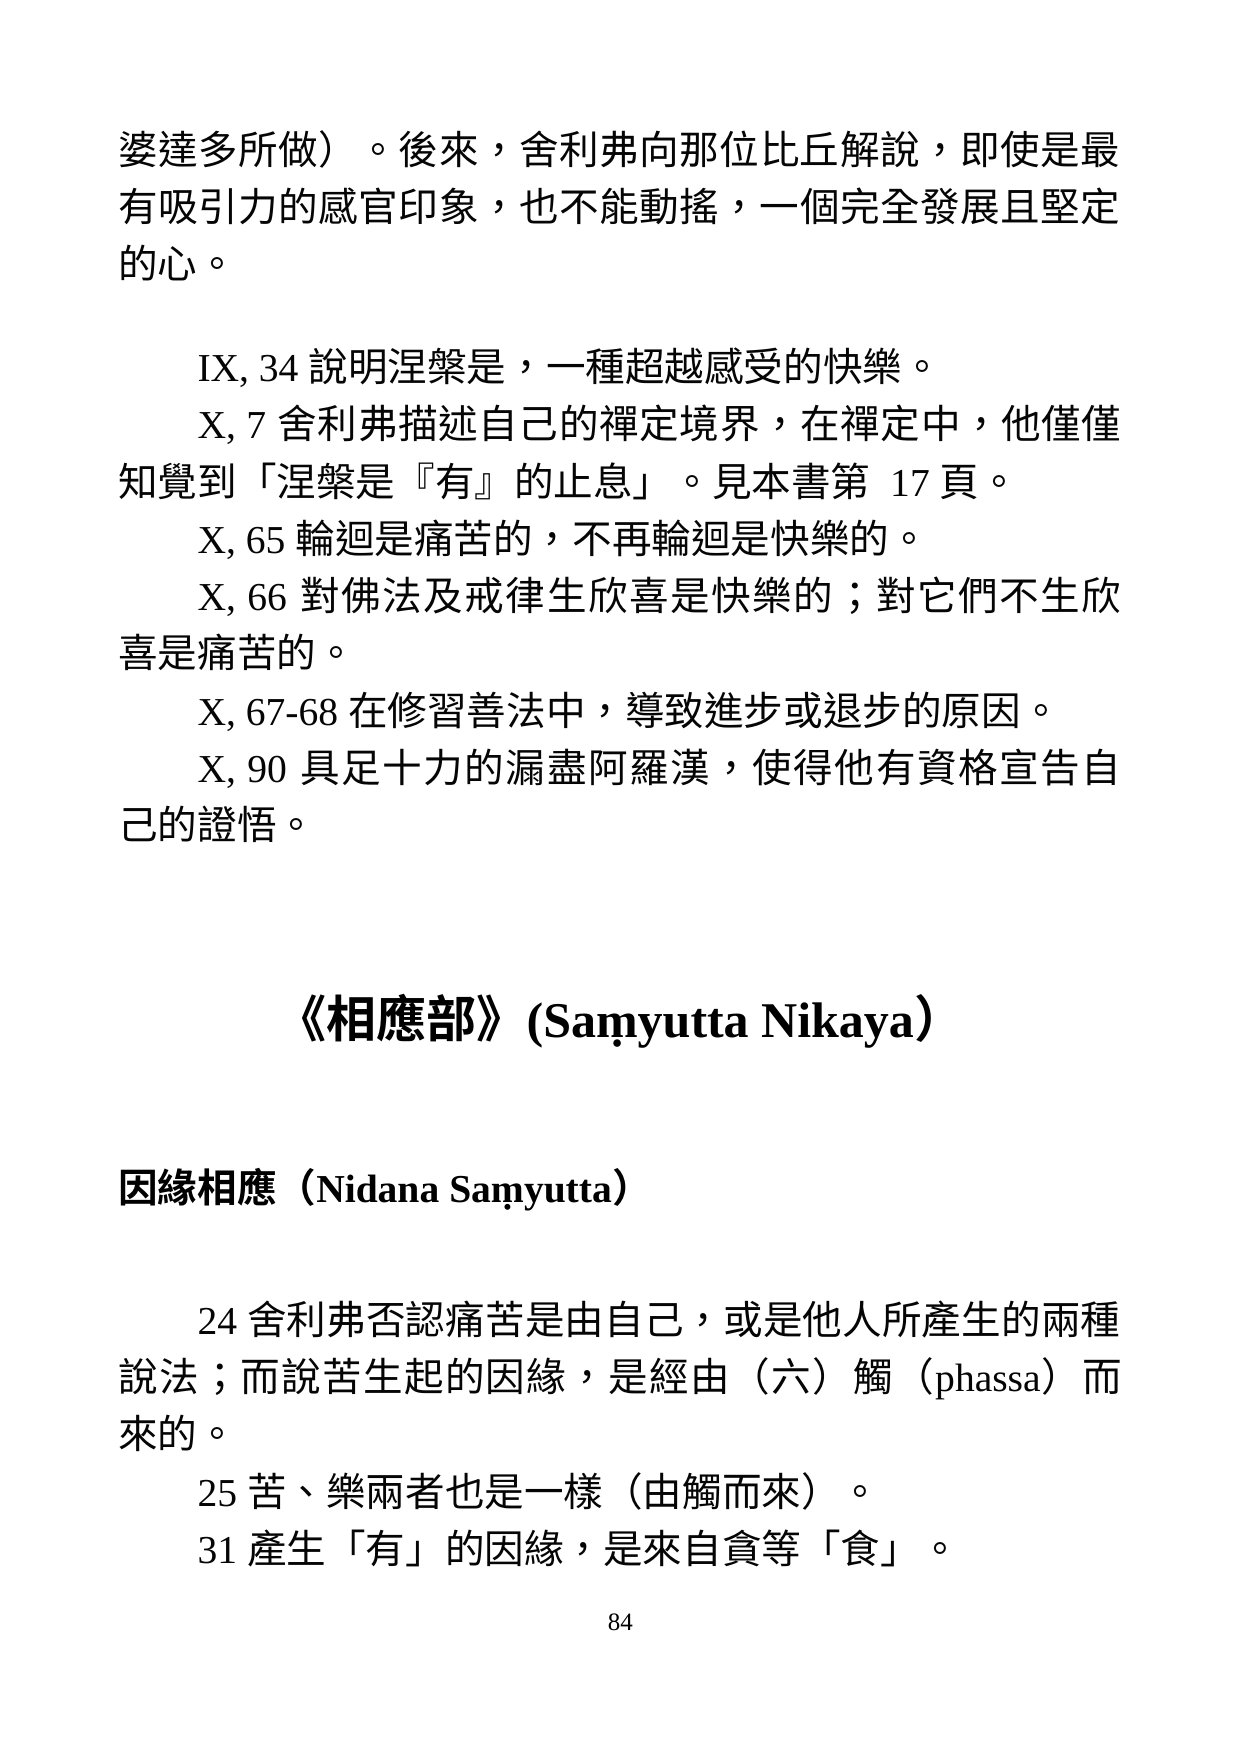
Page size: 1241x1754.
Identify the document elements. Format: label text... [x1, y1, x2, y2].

text X, 90 具足十力的漏盡阿羅漢，使得他有資格宣告自己的證悟。 [118, 737, 1122, 851]
text X, 7 舍利弗描述自己的禪定境界，在禪定中，他僅僅知覺到「涅槃是『有』的止息」。見本書第 17 頁。 [118, 393, 1122, 507]
subtitle 《相應部》(Saṃyutta Nikaya） [118, 979, 1122, 1052]
text 24 舍利弗否認痛苦是由自己，或是他人所產生的兩種說法；而說苦生起的因緣，是經由（六）觸（phassa）而來的。 [118, 1288, 1122, 1460]
text 25 苦、樂兩者也是一樣（由觸而來）。 [118, 1460, 1122, 1517]
text X, 66 對佛法及戒律生欣喜是快樂的；對它們不生欣喜是痛苦的。 [118, 565, 1122, 679]
text X, 67-68 在修習善法中，導致進步或退步的原因。 [118, 679, 1122, 737]
text X, 65 輪迴是痛苦的，不再輪迴是快樂的。 [118, 507, 1122, 565]
text 31 產生「有」的因緣，是來自貪等「食」。 [118, 1517, 1122, 1575]
text IX, 34 說明涅槃是，一種超越感受的快樂。 [118, 336, 1122, 393]
subtitle 因緣相應（Nidana Saṃyutta） [118, 1157, 1122, 1214]
text 婆達多所做）。後來，舍利弗向那位比丘解說，即使是最有吸引力的感官印象，也不能動搖，一個完全發展且堅定的心。 [118, 118, 1122, 290]
